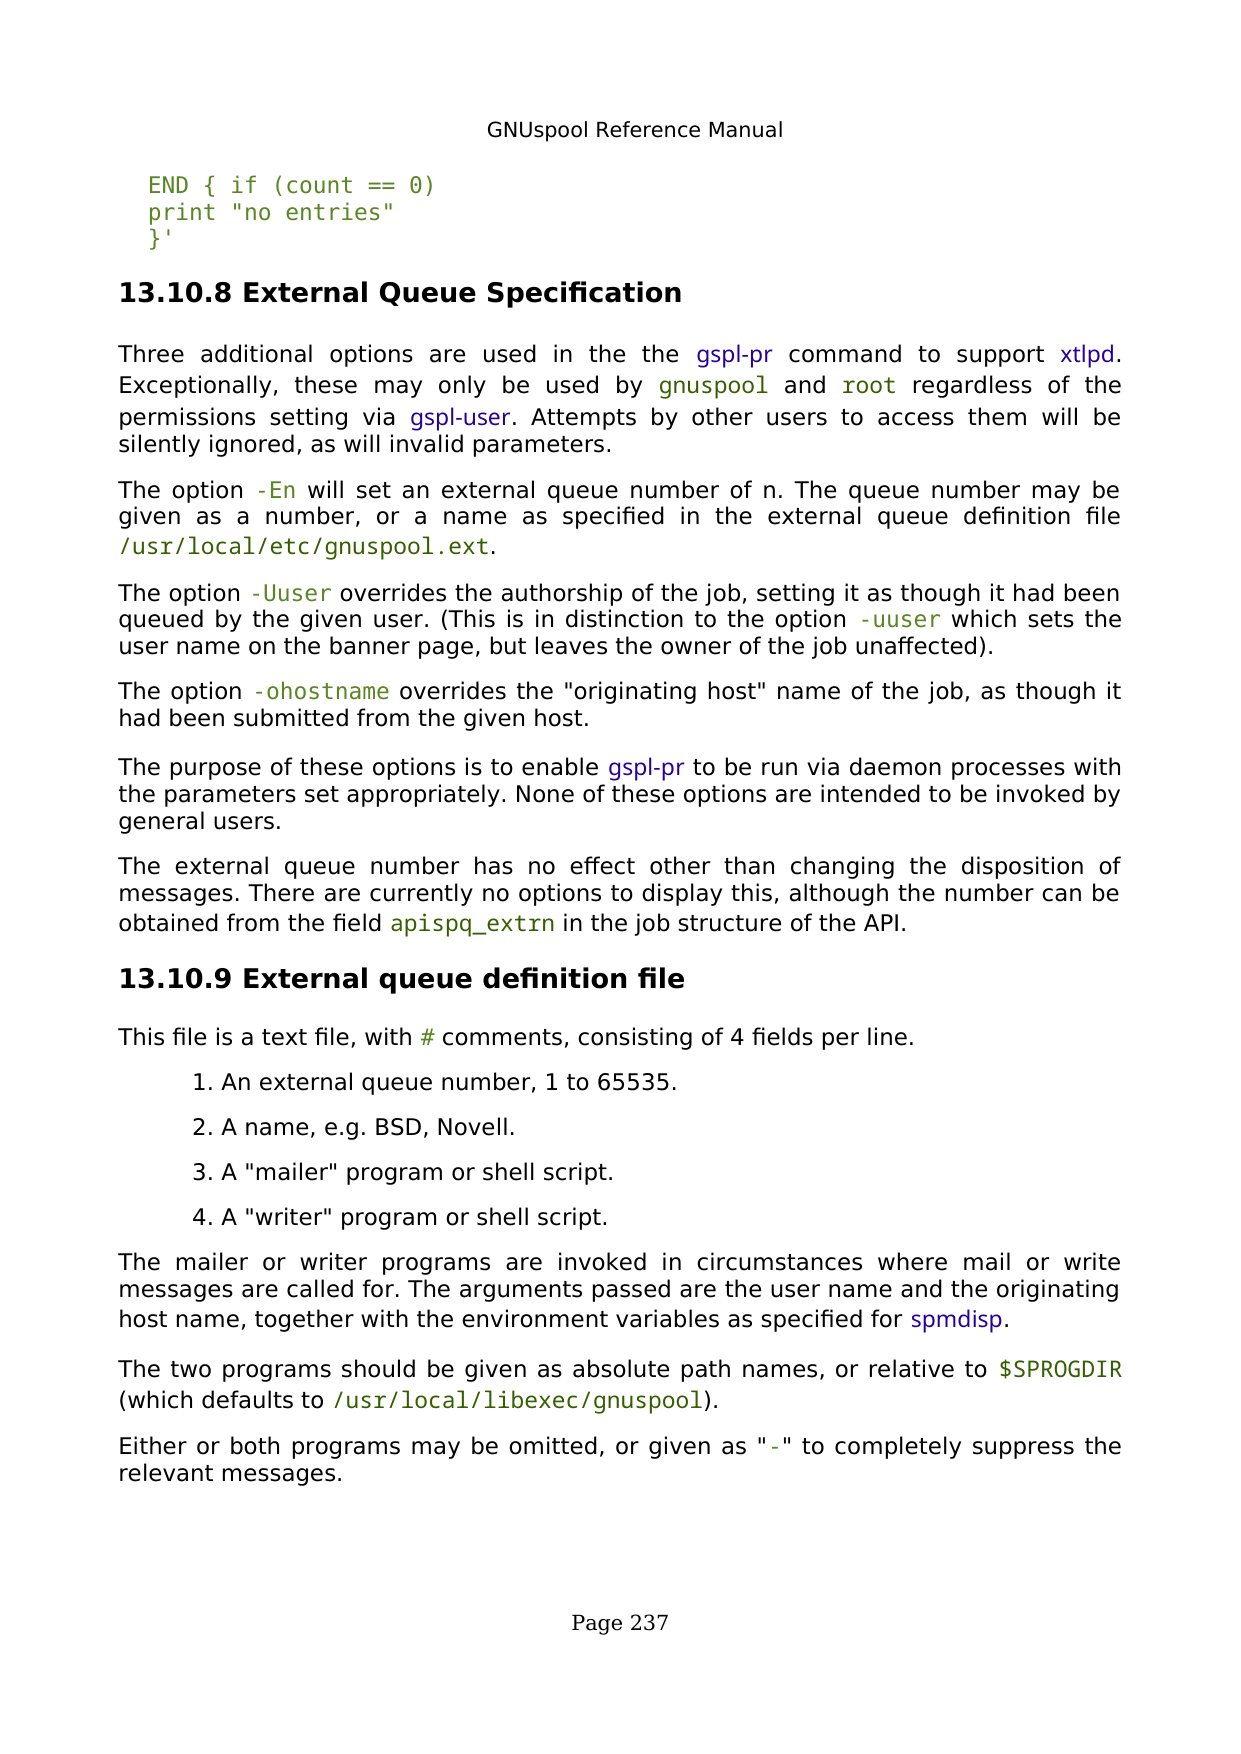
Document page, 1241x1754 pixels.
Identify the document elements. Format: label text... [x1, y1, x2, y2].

list A name, e.g. BSD, Novell. [192, 1114, 1122, 1141]
text The option -Uuser overrides the authorship of the job, setting it as though it had been queued by the given user. (This is in distinction to the option -uuser which sets the user name on the banner page, but leaves the owner of the job unaffected). [118, 580, 1122, 660]
subtitle External queue definition file [118, 963, 1122, 994]
list A "mailer" program or shell script. [192, 1159, 1122, 1186]
text The external queue number has no effect other than changing the disposition of messages. There are currently no options to display this, although the number can be obtained from the field apispq_extrn in the job structure of the API. [118, 853, 1122, 938]
text The option -ohostname overrides the "originating host" name of the job, as though it had been submitted from the given host. [118, 678, 1122, 732]
text END { if (count == 0) print "no entries" }' [148, 172, 1122, 252]
subtitle External Queue Specification [118, 277, 1122, 308]
text The two programs should be given as absolute path names, or relative to $SPROGDIR (which defaults to /usr/local/libexec/gnuspool). [118, 1353, 1122, 1415]
list A "writer" program or shell script. [192, 1204, 1122, 1231]
text The mailer or writer programs are invoked in circumstances where mail or write messages are called for. The arguments passed are the user name and the originating host name, together with the environment variables as specified for spmdisp. [118, 1249, 1122, 1334]
text The option -En will set an external queue number of n. The queue number may be given as a number, or a name as specified in the external queue definition file /usr/local/etc/gnuspool.ext. [118, 477, 1122, 562]
text The purpose of these options is to enable gspl-pr to be run via daemon processes with the parameters set appropriately. None of these options are intended to be invoked by general users. [118, 750, 1122, 835]
text This file is a text file, with # comments, consisting of 4 fields per line. [118, 1024, 1122, 1051]
text Three additional options are used in the the gspl-pr command to support xtlpd. Exceptionally, these may only be used by gnuspool and root regardless of the permissions setting via gspl-user. Attempts by other users to access them will be silently ignored, as will invalid parameters. [118, 338, 1122, 458]
list An external queue number, 1 to 65535. [192, 1069, 1122, 1096]
text Either or both programs may be omitted, or given as "-" to completely suppress the relevant messages. [118, 1433, 1122, 1487]
